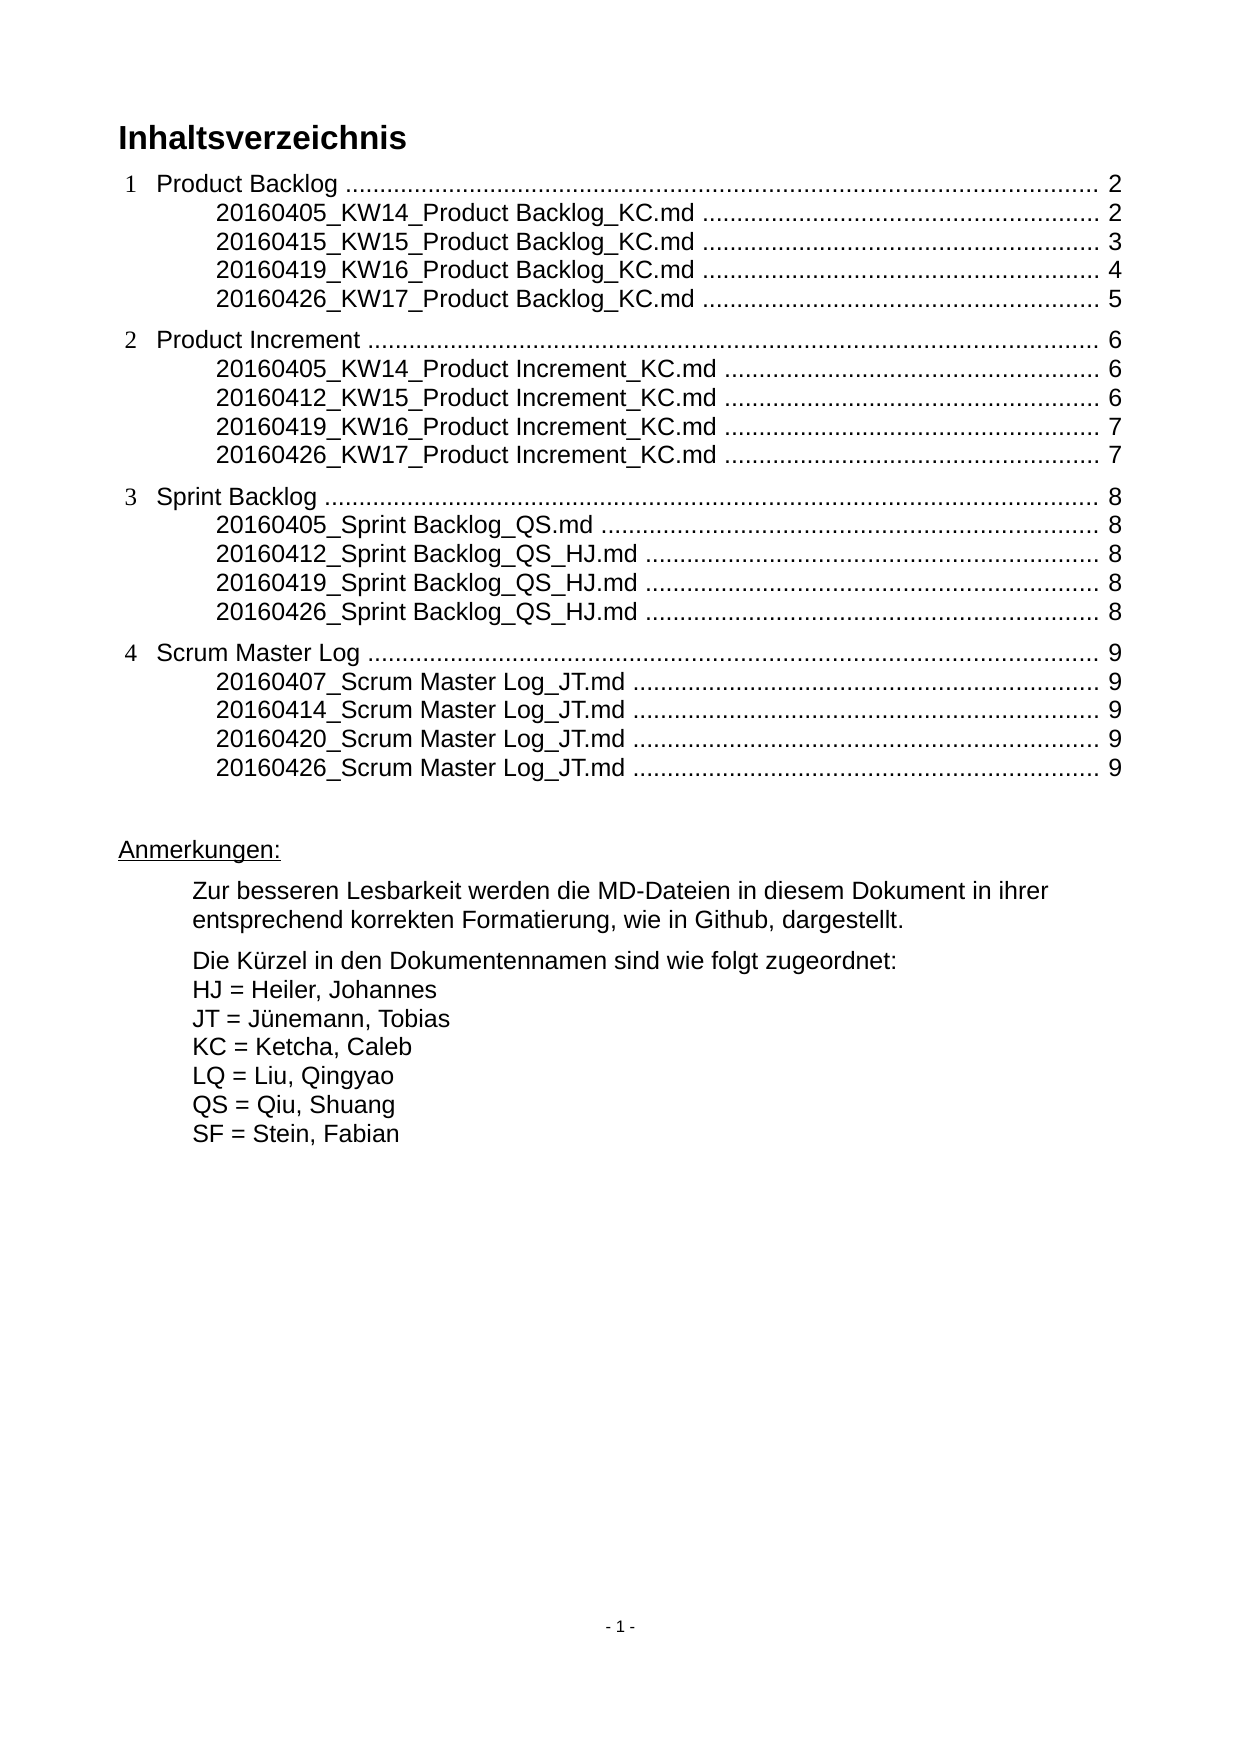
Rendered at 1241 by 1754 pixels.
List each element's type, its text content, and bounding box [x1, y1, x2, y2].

list Product Increment 6 [118, 325, 1122, 354]
list 20160419_KW16_Product Increment_KC.md 7 [156, 412, 1122, 440]
list 20160405_Sprint Backlog_QS.md 8 [156, 510, 1122, 539]
list 20160405_KW14_Product Increment_KC.md 6 [156, 354, 1122, 383]
list 20160412_KW15_Product Increment_KC.md 6 [156, 383, 1122, 412]
text Anmerkungen: [118, 835, 1122, 864]
text Zur besseren Lesbarkeit werden die MD-Dateien in diesem Dokument in ihrer entsprechend korrekten Formatierung, wie in Github, dargestellt. [118, 876, 1122, 934]
list 20160426_KW17_Product Increment_KC.md 7 [156, 440, 1122, 469]
text Die Kürzel in den Dokumentennamen sind wie folgt zugeordnet: HJ = Heiler, Johannes JT = Jünemann, Tobias KC = Ketcha, Caleb LQ = Liu, Qingyao QS = Qiu, Shuang SF = Stein, Fabian [118, 946, 1122, 1147]
list Scrum Master Log 9 [118, 638, 1122, 667]
list Sprint Backlog 8 [118, 481, 1122, 510]
subtitle Inhaltsverzeichnis [118, 118, 1122, 157]
list Product Backlog 2 [118, 169, 1122, 198]
list 20160419_Sprint Backlog_QS_HJ.md 8 [156, 568, 1122, 597]
list 20160407_Scrum Master Log_JT.md 9 [156, 667, 1122, 695]
list 20160415_KW15_Product Backlog_KC.md 3 [156, 227, 1122, 255]
list 20160426_Sprint Backlog_QS_HJ.md 8 [156, 597, 1122, 625]
list 20160420_Scrum Master Log_JT.md 9 [156, 724, 1122, 753]
list 20160405_KW14_Product Backlog_KC.md 2 [156, 198, 1122, 227]
list 20160412_Sprint Backlog_QS_HJ.md 8 [156, 539, 1122, 568]
list 20160419_KW16_Product Backlog_KC.md 4 [156, 255, 1122, 284]
list 20160414_Scrum Master Log_JT.md 9 [156, 695, 1122, 724]
list 20160426_Scrum Master Log_JT.md 9 [156, 753, 1122, 782]
list 20160426_KW17_Product Backlog_KC.md 5 [156, 284, 1122, 313]
